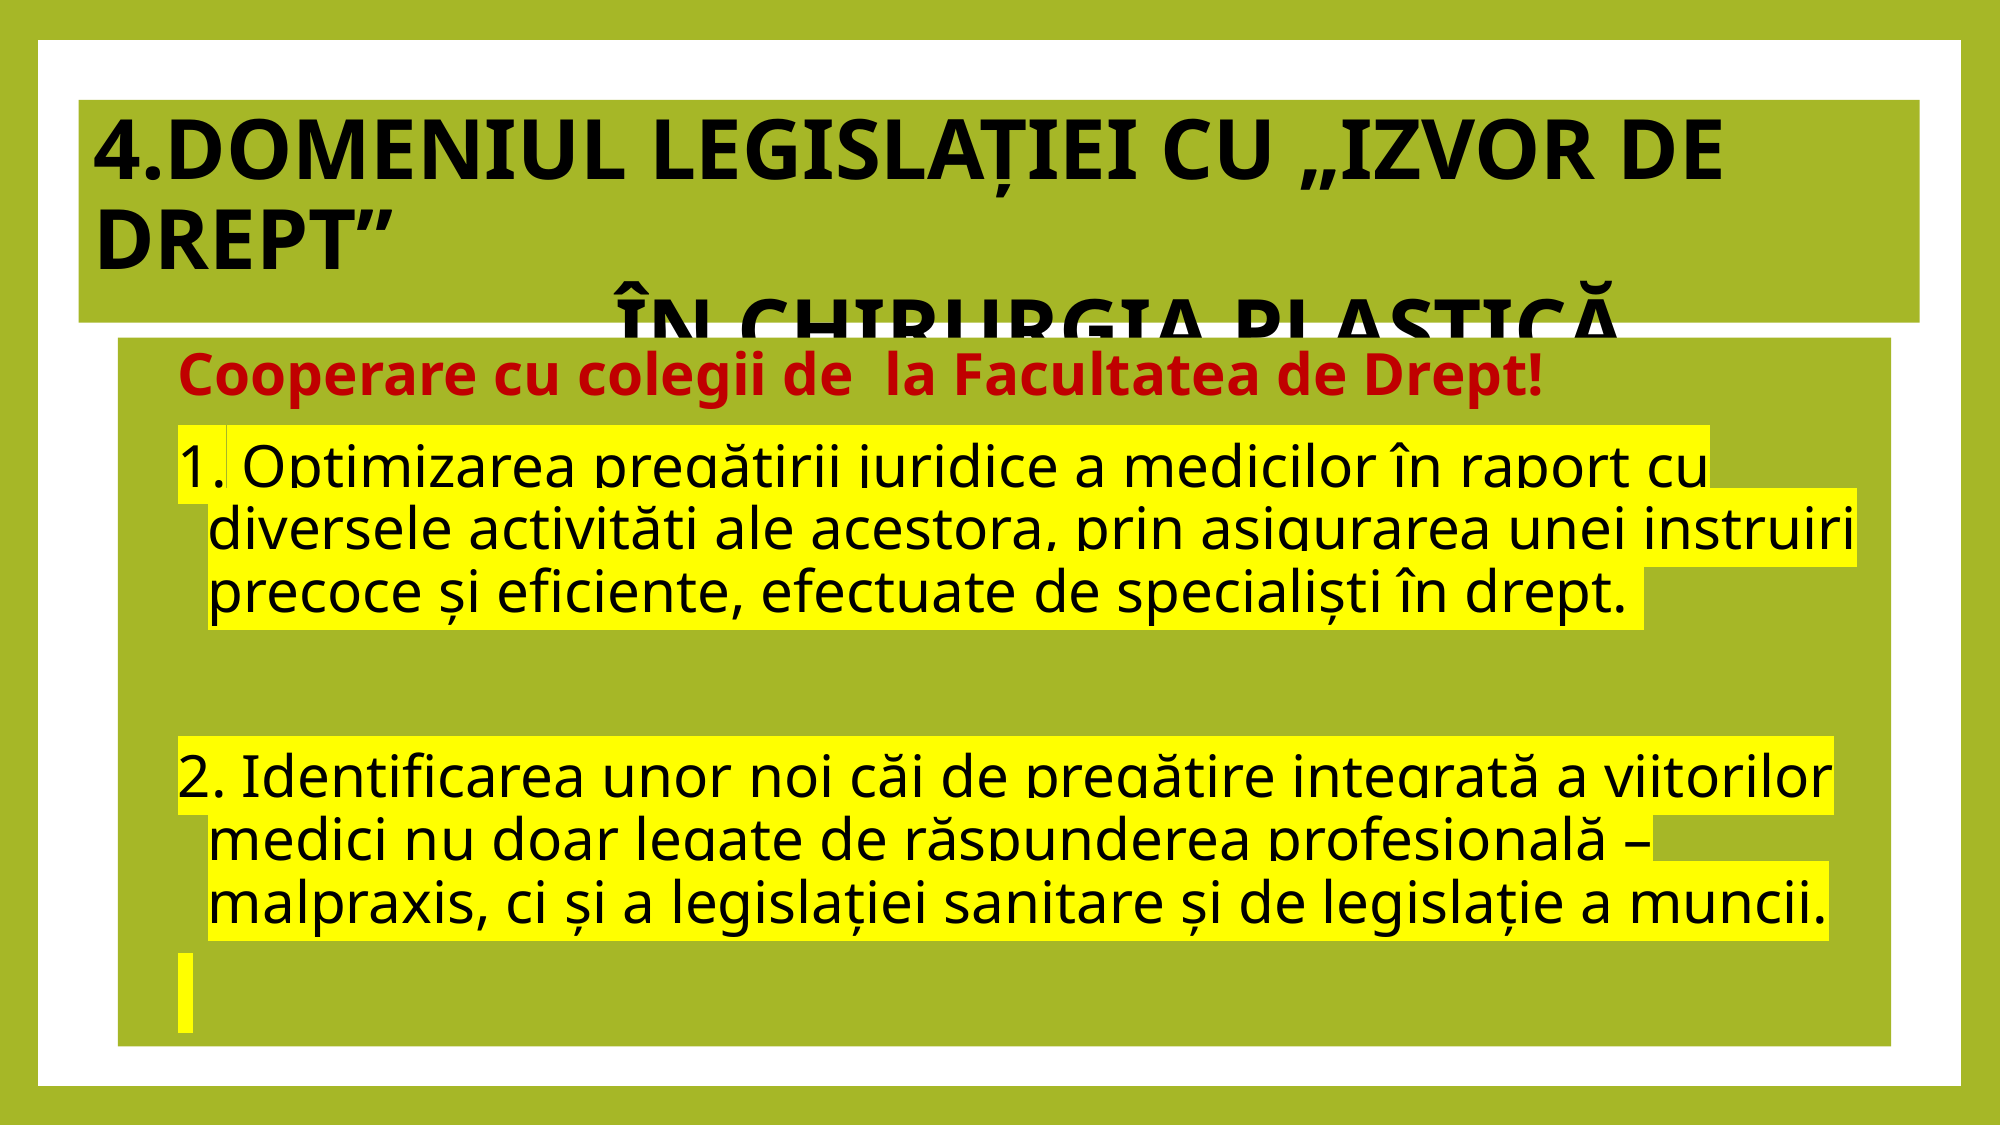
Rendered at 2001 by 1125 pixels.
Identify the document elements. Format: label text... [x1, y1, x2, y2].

title 4.DOMENIUL LEGISLAȚIEI CU „IZVOR DE DREPT” ÎN CHIRURGIA PLASTICĂ [78, 99, 1920, 323]
list Cooperare cu colegii de la Facultatea de Drept! 1. Optimizarea pregătirii juridice a medicilor în raport cu diversele activități ale acestora, prin asigurarea unei instruiri precoce și eficiente, efectuate de specialiști în drept. 2. Identificarea unor noi căi de pregătire integrată a viitorilor medici nu doar legate de răspunderea profesională – malpraxis, ci și a legislației sanitare și de legislație a muncii. [117, 337, 1892, 1047]
